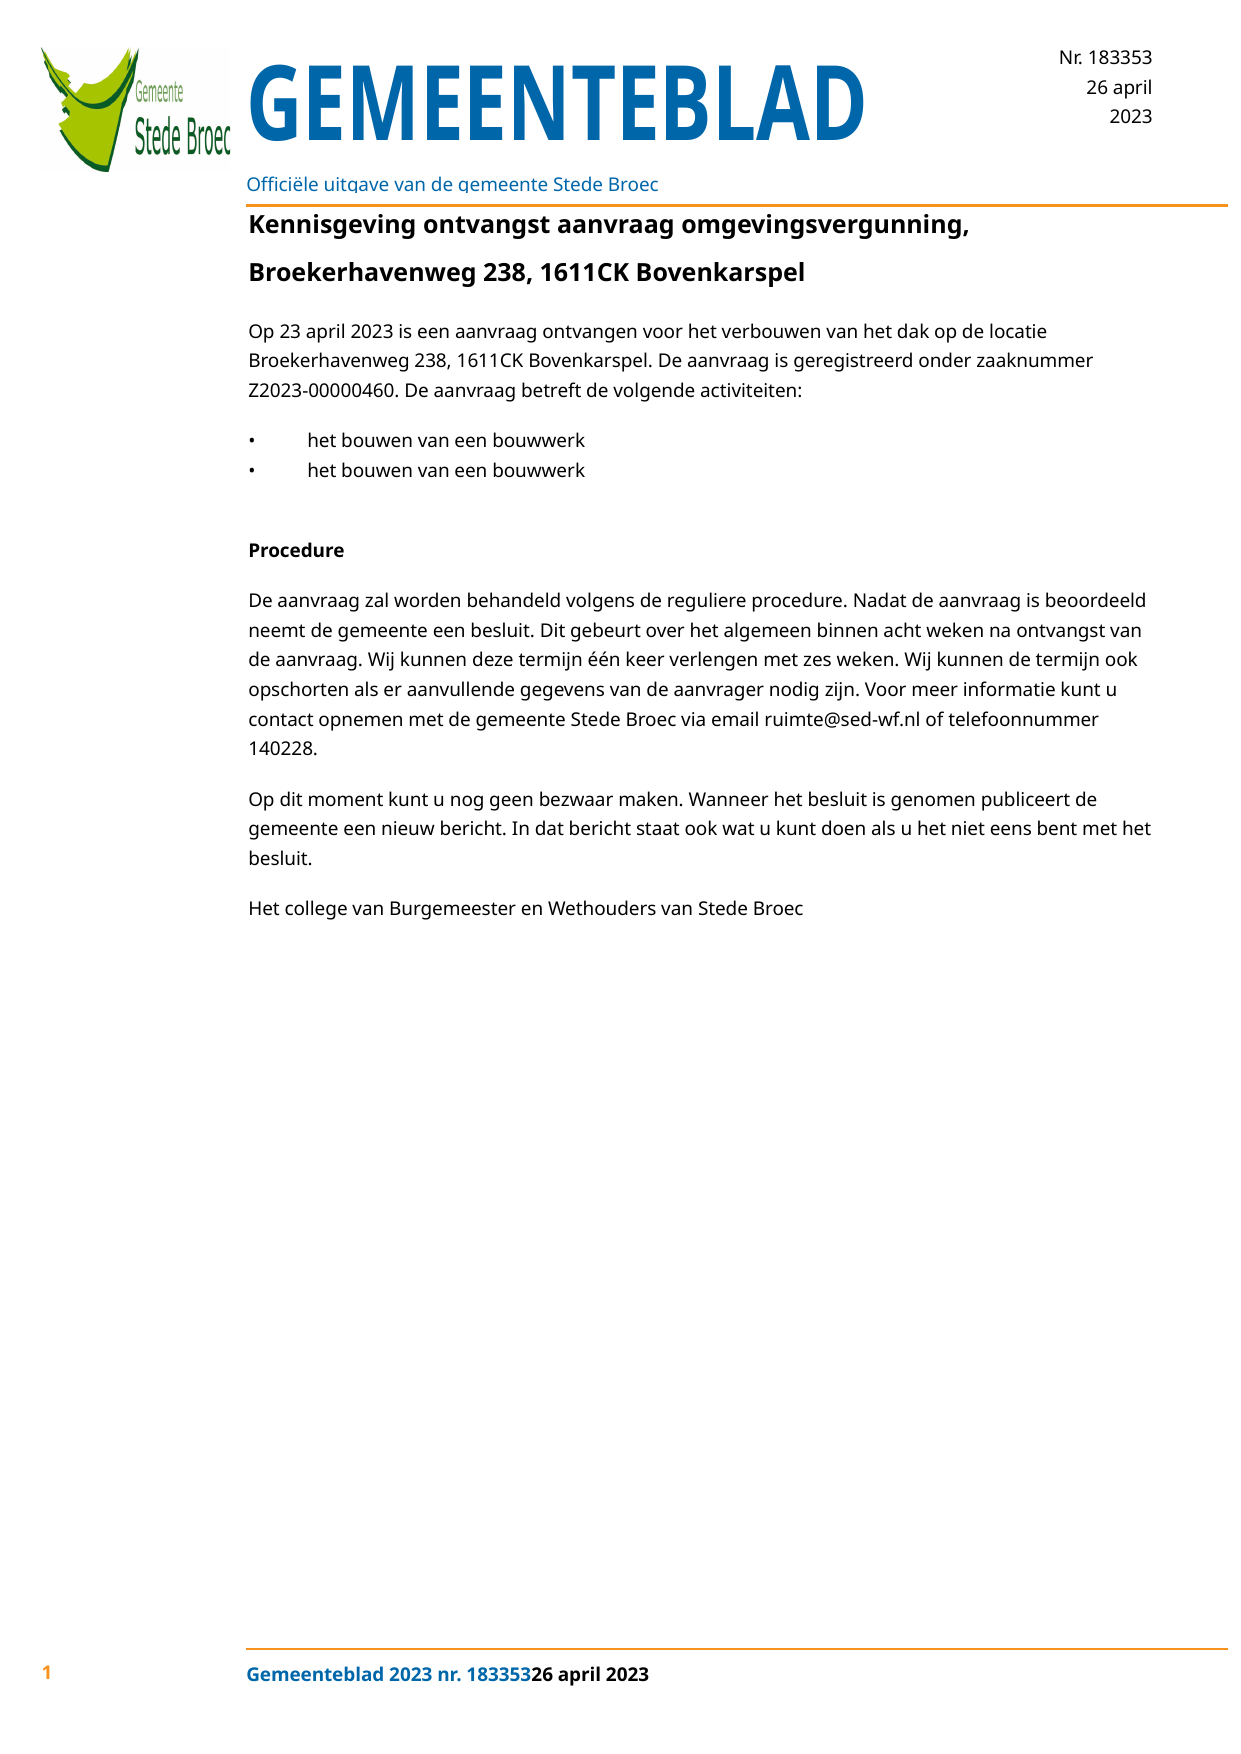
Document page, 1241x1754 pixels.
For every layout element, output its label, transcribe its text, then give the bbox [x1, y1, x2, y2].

picture [41, 47, 231, 172]
text Kennisgeving ontvangst aanvraag omgevingsvergunning, Broekerhavenweg 238, 1611CK Bovenkarspel [248, 207, 1152, 288]
text Procedure [248, 537, 1152, 563]
text De aanvraag zal worden behandeld volgens de reguliere procedure. Nadat de aanvraag is beoordeeld neemt de gemeente een besluit. Dit gebeurt over het algemeen binnen acht weken na ontvangst van de aanvraag. Wij kunnen deze termijn één keer verlengen met zes weken. Wij kunnen de termijn ook opschorten als er aanvullende gegevens van de aanvrager nodig zijn. Voor meer informatie kunt u contact opnemen met de gemeente Stede Broec via email ruimte@sed-wf.nl of telefoonnummer 140228. [248, 587, 1152, 761]
list het bouwen van een bouwwerk [248, 427, 1152, 453]
text Het college van Burgemeester en Wethouders van Stede Broec [248, 895, 1152, 921]
text Op 23 april 2023 is een aanvraag ontvangen voor het verbouwen van het dak op de locatie Broekerhavenweg 238, 1611CK Bovenkarspel. De aanvraag is geregistreerd onder zaaknummer Z2023-00000460. De aanvraag betreft de volgende activiteiten: [248, 318, 1152, 403]
list het bouwen van een bouwwerk [248, 457, 1152, 483]
text Op dit moment kunt u nog geen bezwaar maken. Wanneer het besluit is genomen publiceert de gemeente een nieuw bericht. In dat bericht staat ook wat u kunt doen als u het niet eens bent met het besluit. [248, 786, 1152, 871]
